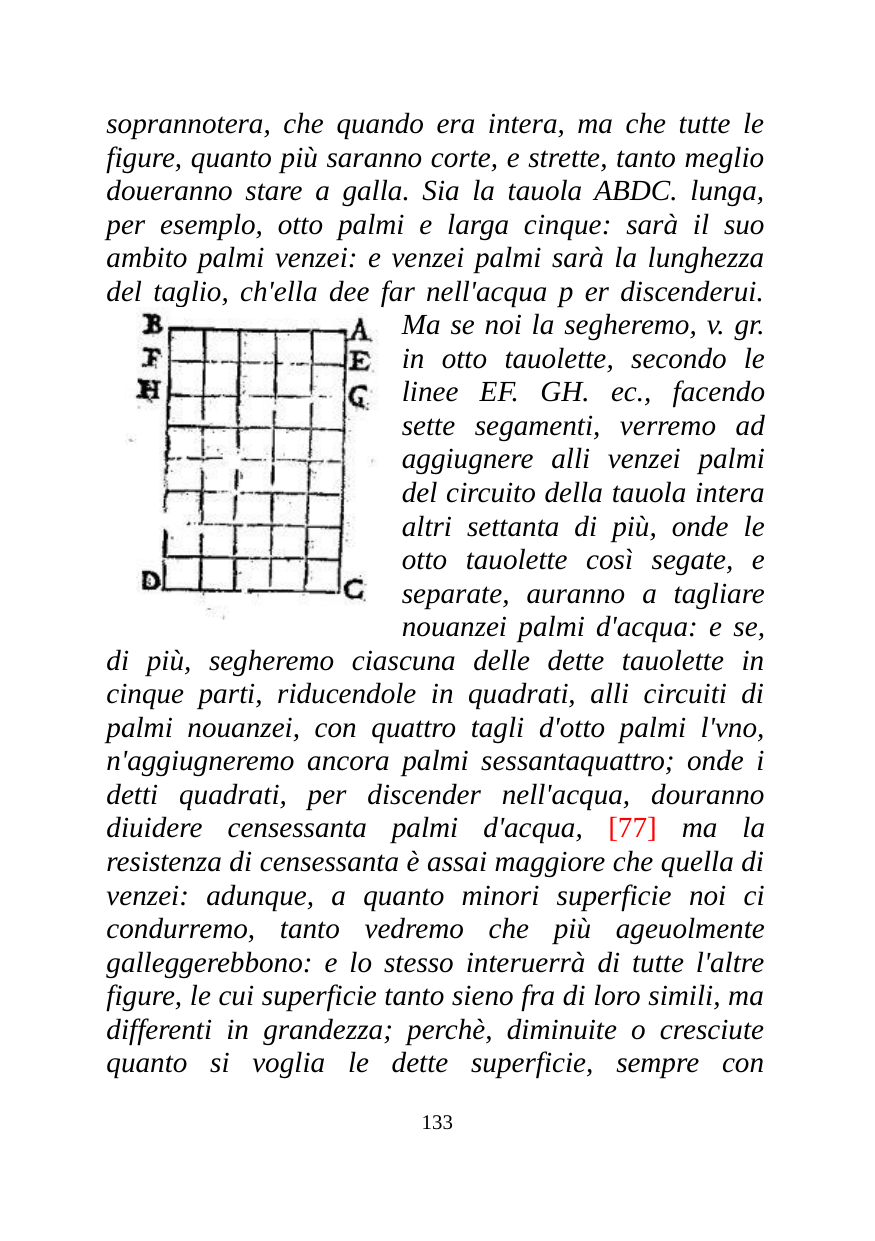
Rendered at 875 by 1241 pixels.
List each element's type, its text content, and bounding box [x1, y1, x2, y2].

picture [125, 307, 383, 620]
text soprannotera, che quando era intera, ma che tutte le figure, quanto più saranno corte, e strette, tanto meglio doueranno stare a galla. Sia la tauola ABDC. lunga, per esemplo, otto palmi e larga cinque: sarà il suo ambito palmi venzei: e venzei palmi sarà la lunghezza del taglio, ch'ella dee far nell'acqua p er discenderui. Ma se noi la segheremo, v. gr. in otto tauolette, secondo le linee EF. GH. ec., facendo sette segamenti, verremo ad aggiugnere alli venzei palmi del circuito della tauola intera altri settanta di più, onde le otto tauolette così segate, e separate, auranno a tagliare nouanzei palmi d'acqua: e se, di più, segheremo ciascuna delle dette tauolette in cinque parti, riducendole in quadrati, alli circuiti di palmi nouanzei, con quattro tagli d'otto palmi l'vno, n'aggiugneremo ancora palmi sessantaquattro; onde i detti quadrati, per discender nell'acqua, douranno diuidere censessanta palmi d'acqua, [77] ma la resistenza di censessanta è assai maggiore che quella di venzei: adunque, a quanto minori superficie noi ci condurremo, tanto vedremo che più ageuolmente galleggerebbono: e lo stesso interuerrà di tutte l'altre figure, le cui superficie tanto sieno fra di loro simili, ma differenti in grandezza; perchè, diminuite o cresciute quanto si voglia le dette superficie, sempre con [106, 106, 768, 1079]
